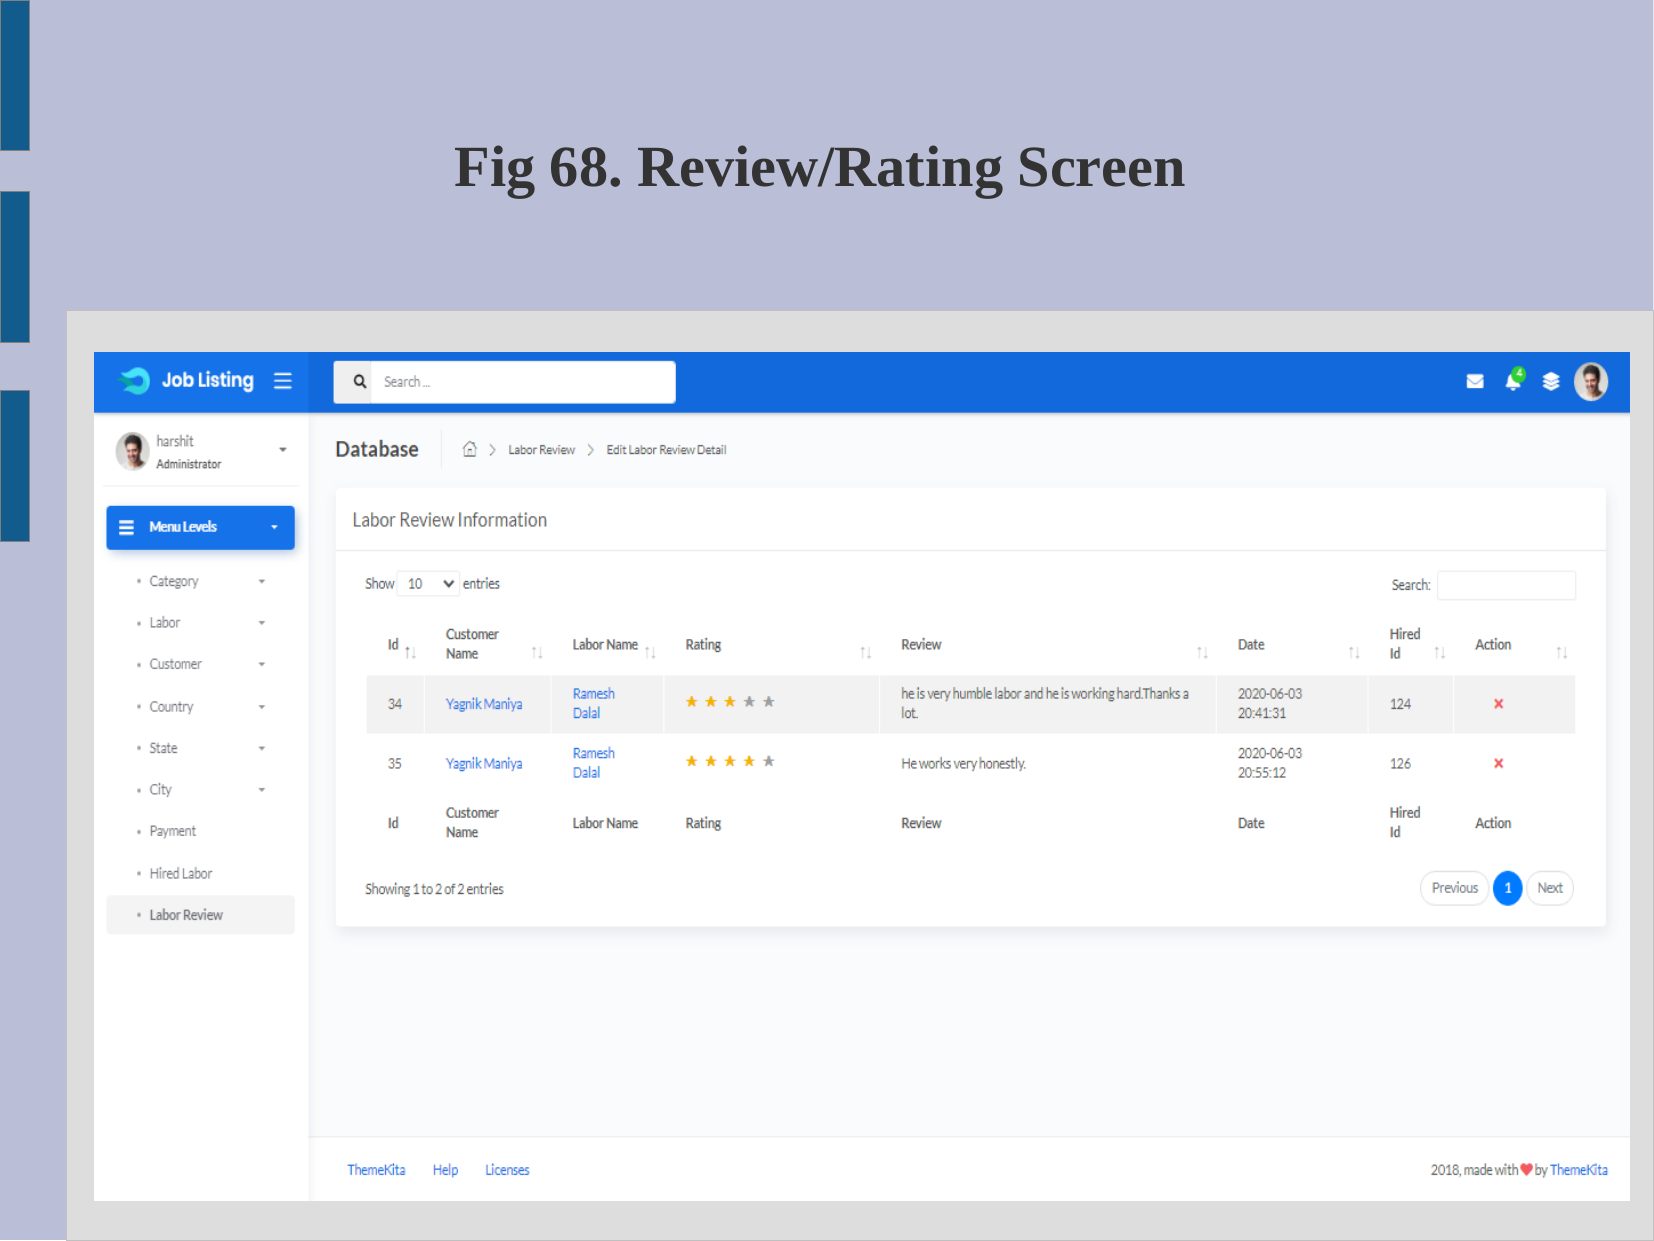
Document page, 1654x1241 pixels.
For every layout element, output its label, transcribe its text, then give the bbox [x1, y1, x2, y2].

title Fig 68. Review/Rating Screen [121, 62, 1534, 271]
picture [94, 352, 1630, 1201]
